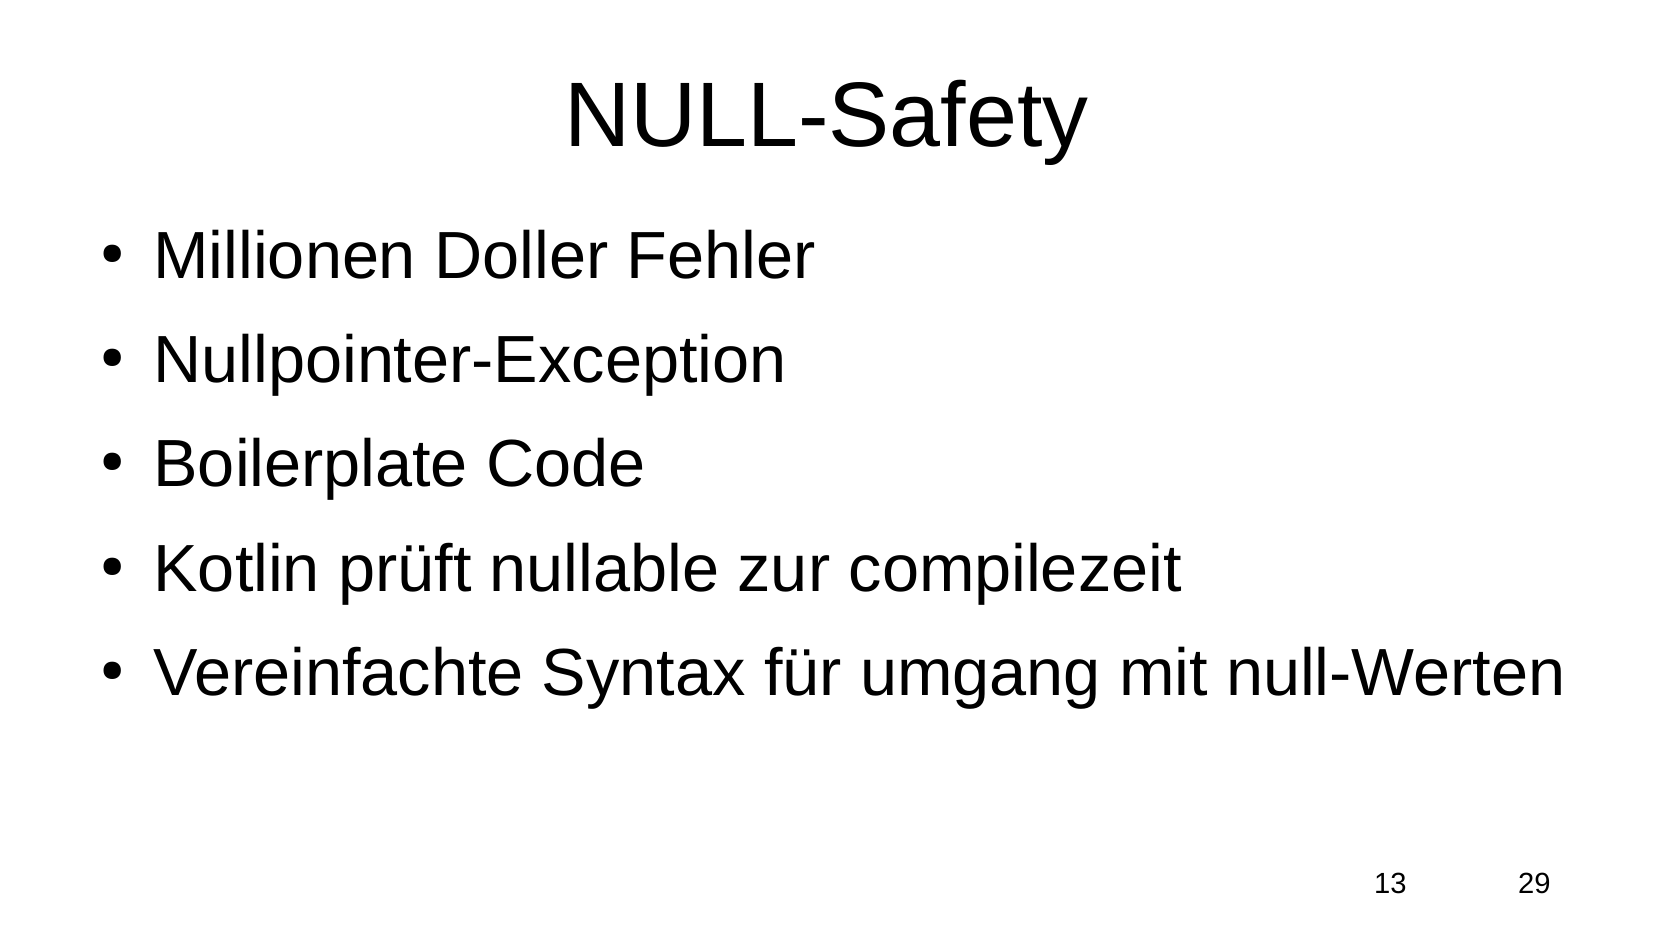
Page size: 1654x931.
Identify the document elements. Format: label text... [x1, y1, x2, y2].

list Millionen Doller Fehler Nullpointer-Exception Boilerplate Code Kotlin prüft nullable zur compilezeit Vereinfachte Syntax für umgang mit null-Werten [82, 217, 1571, 758]
title NULL-Safety [82, 37, 1571, 193]
